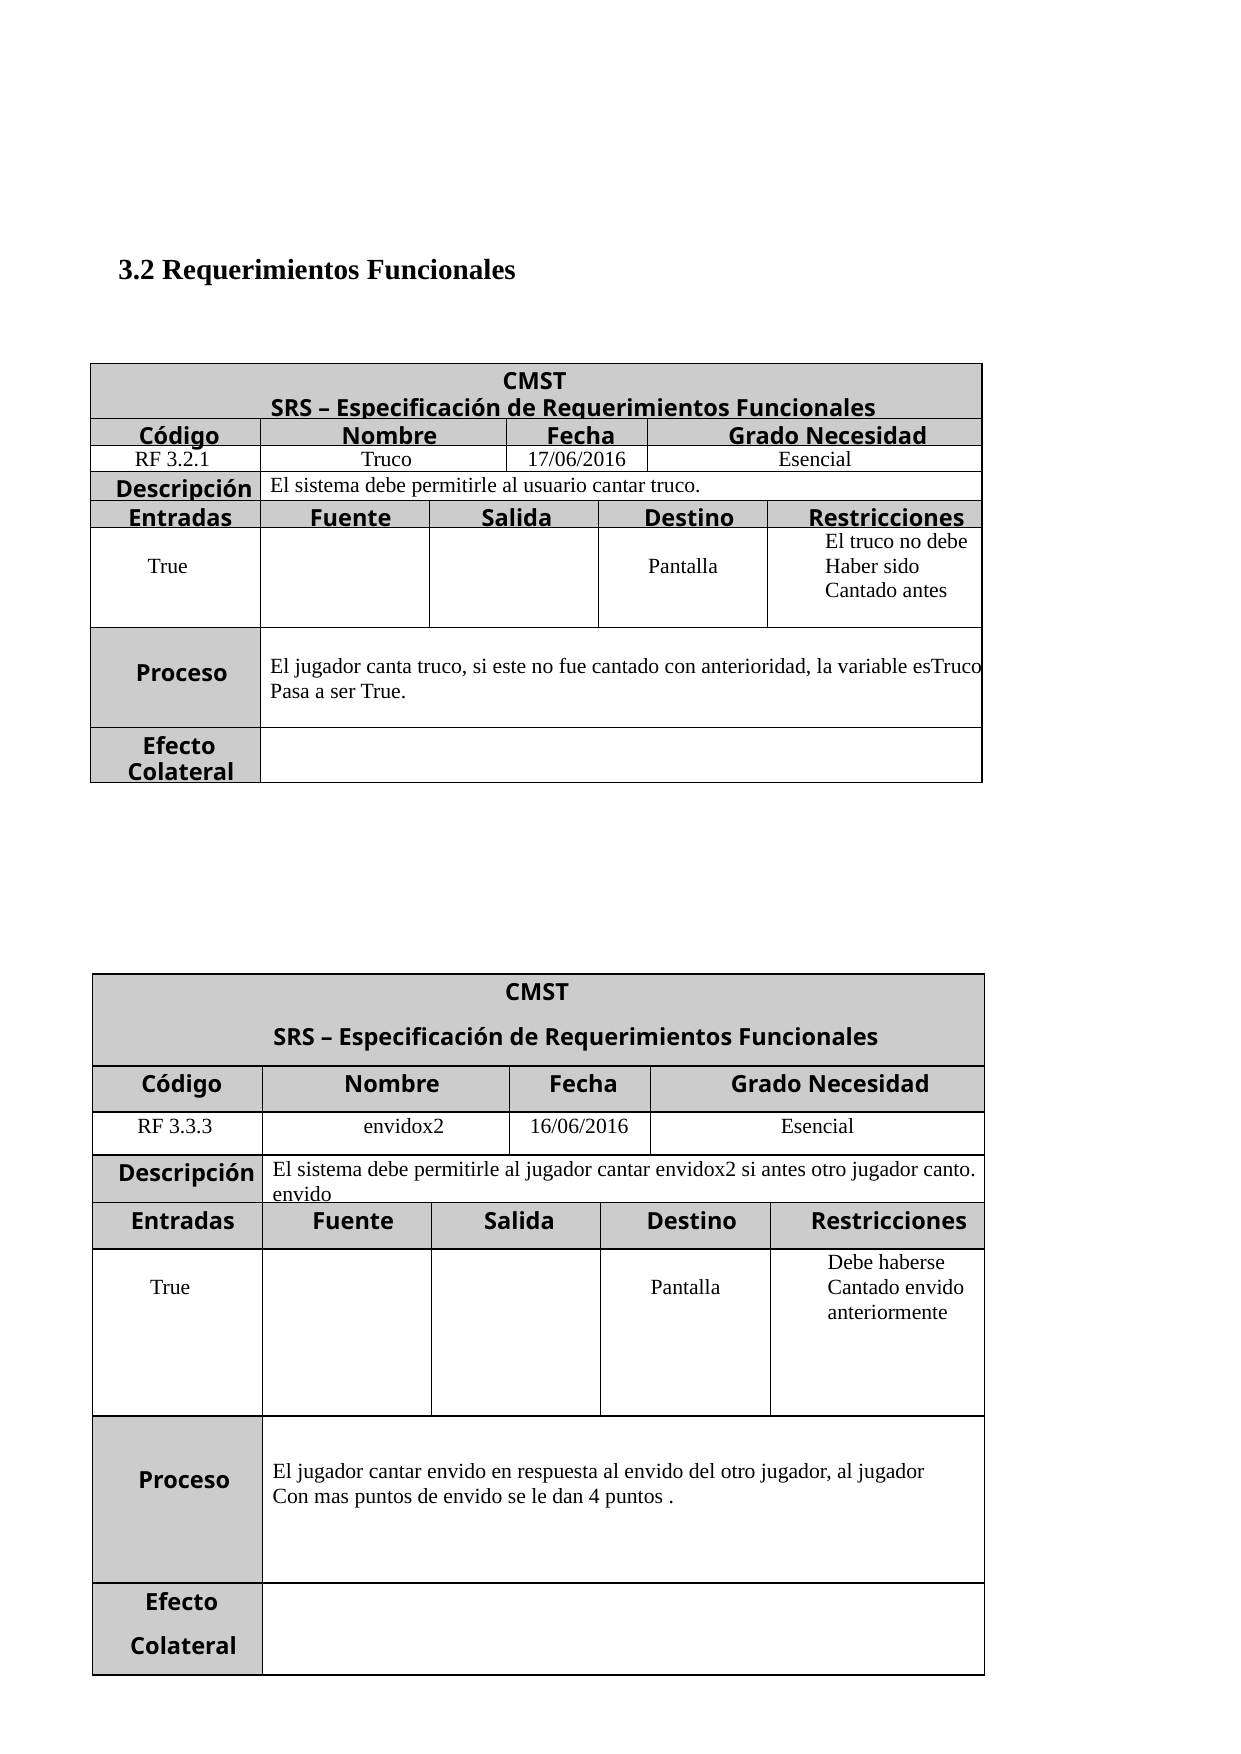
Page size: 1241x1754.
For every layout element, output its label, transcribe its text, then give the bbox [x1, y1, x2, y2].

text 3.2 Requerimientos Funcionales [118, 252, 1122, 286]
